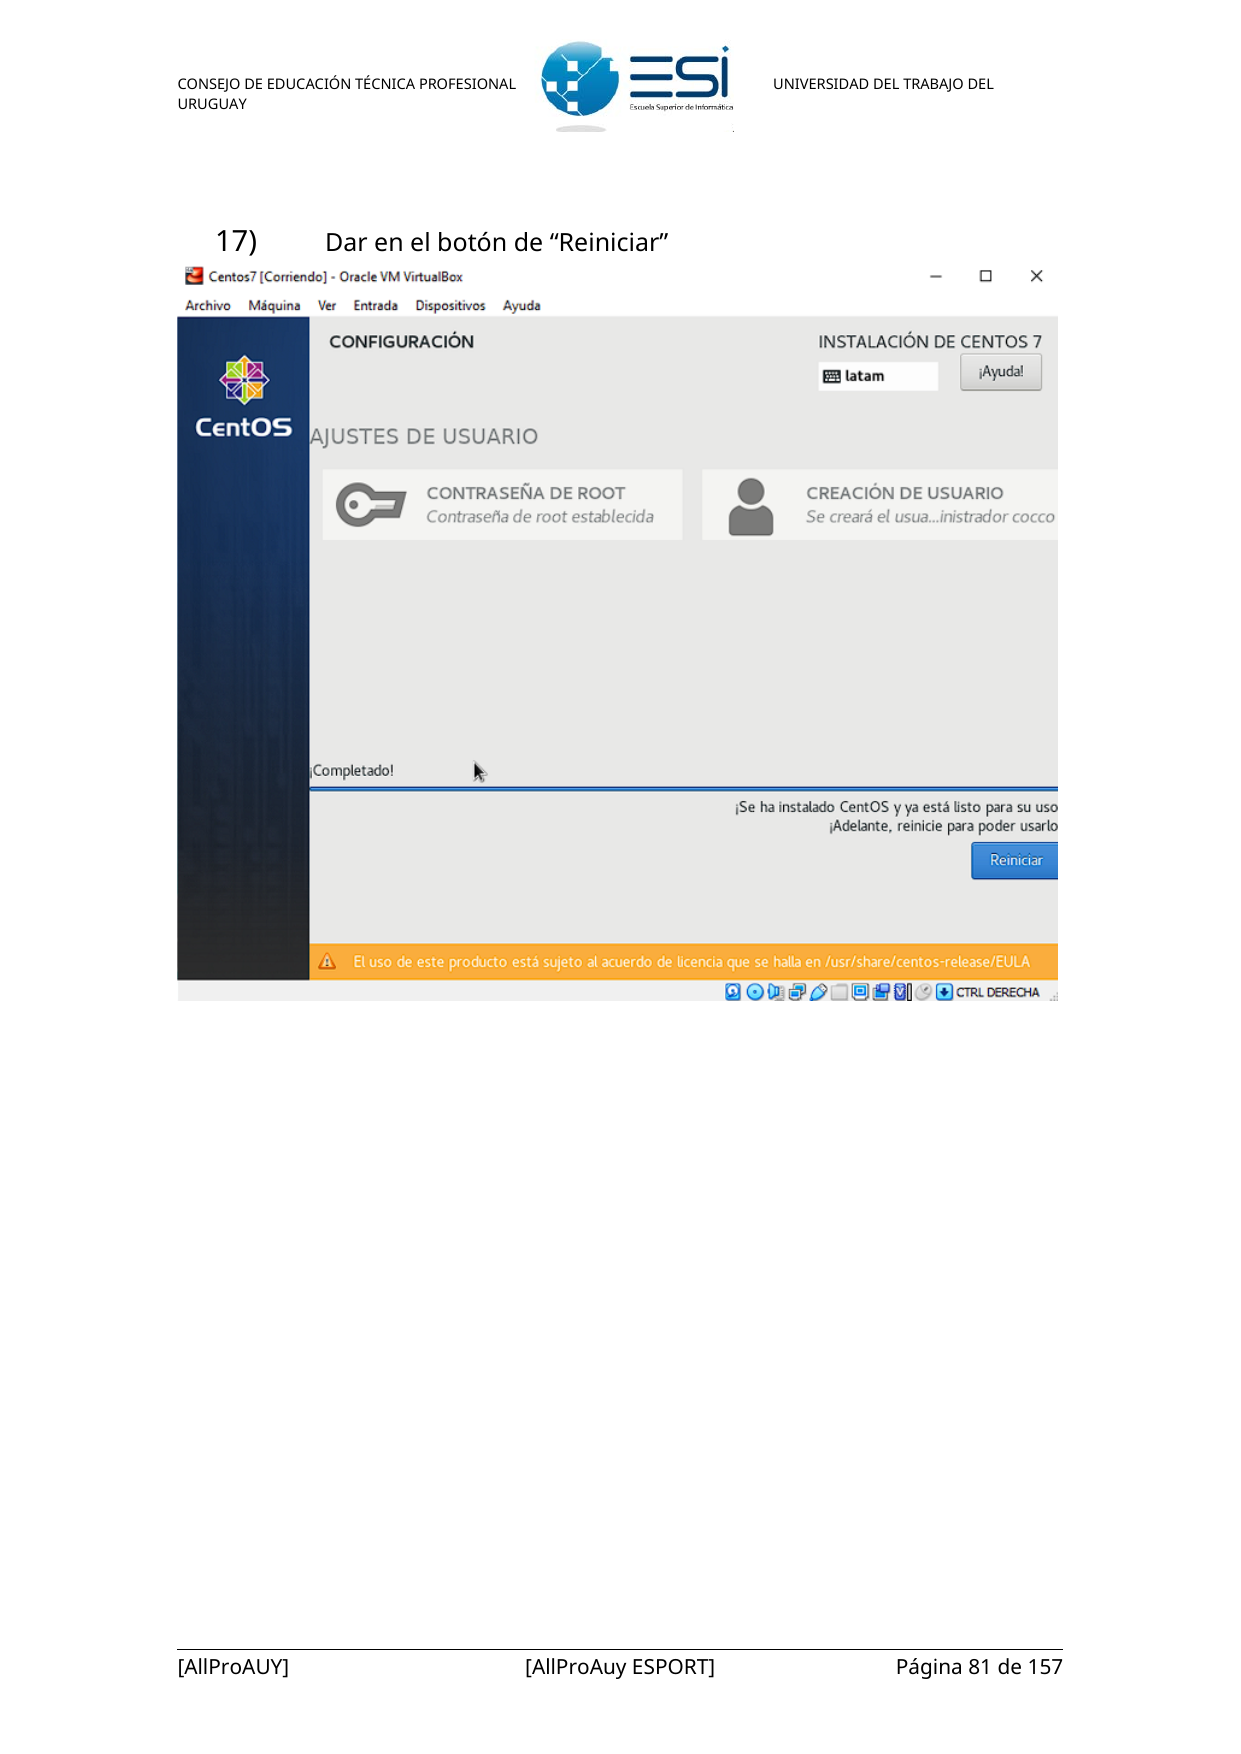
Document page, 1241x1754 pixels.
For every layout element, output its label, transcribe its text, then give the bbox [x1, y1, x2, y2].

picture [534, 39, 734, 132]
picture [177, 262, 1058, 1001]
list Dar en el botón de “Reiniciar” [215, 220, 1063, 259]
